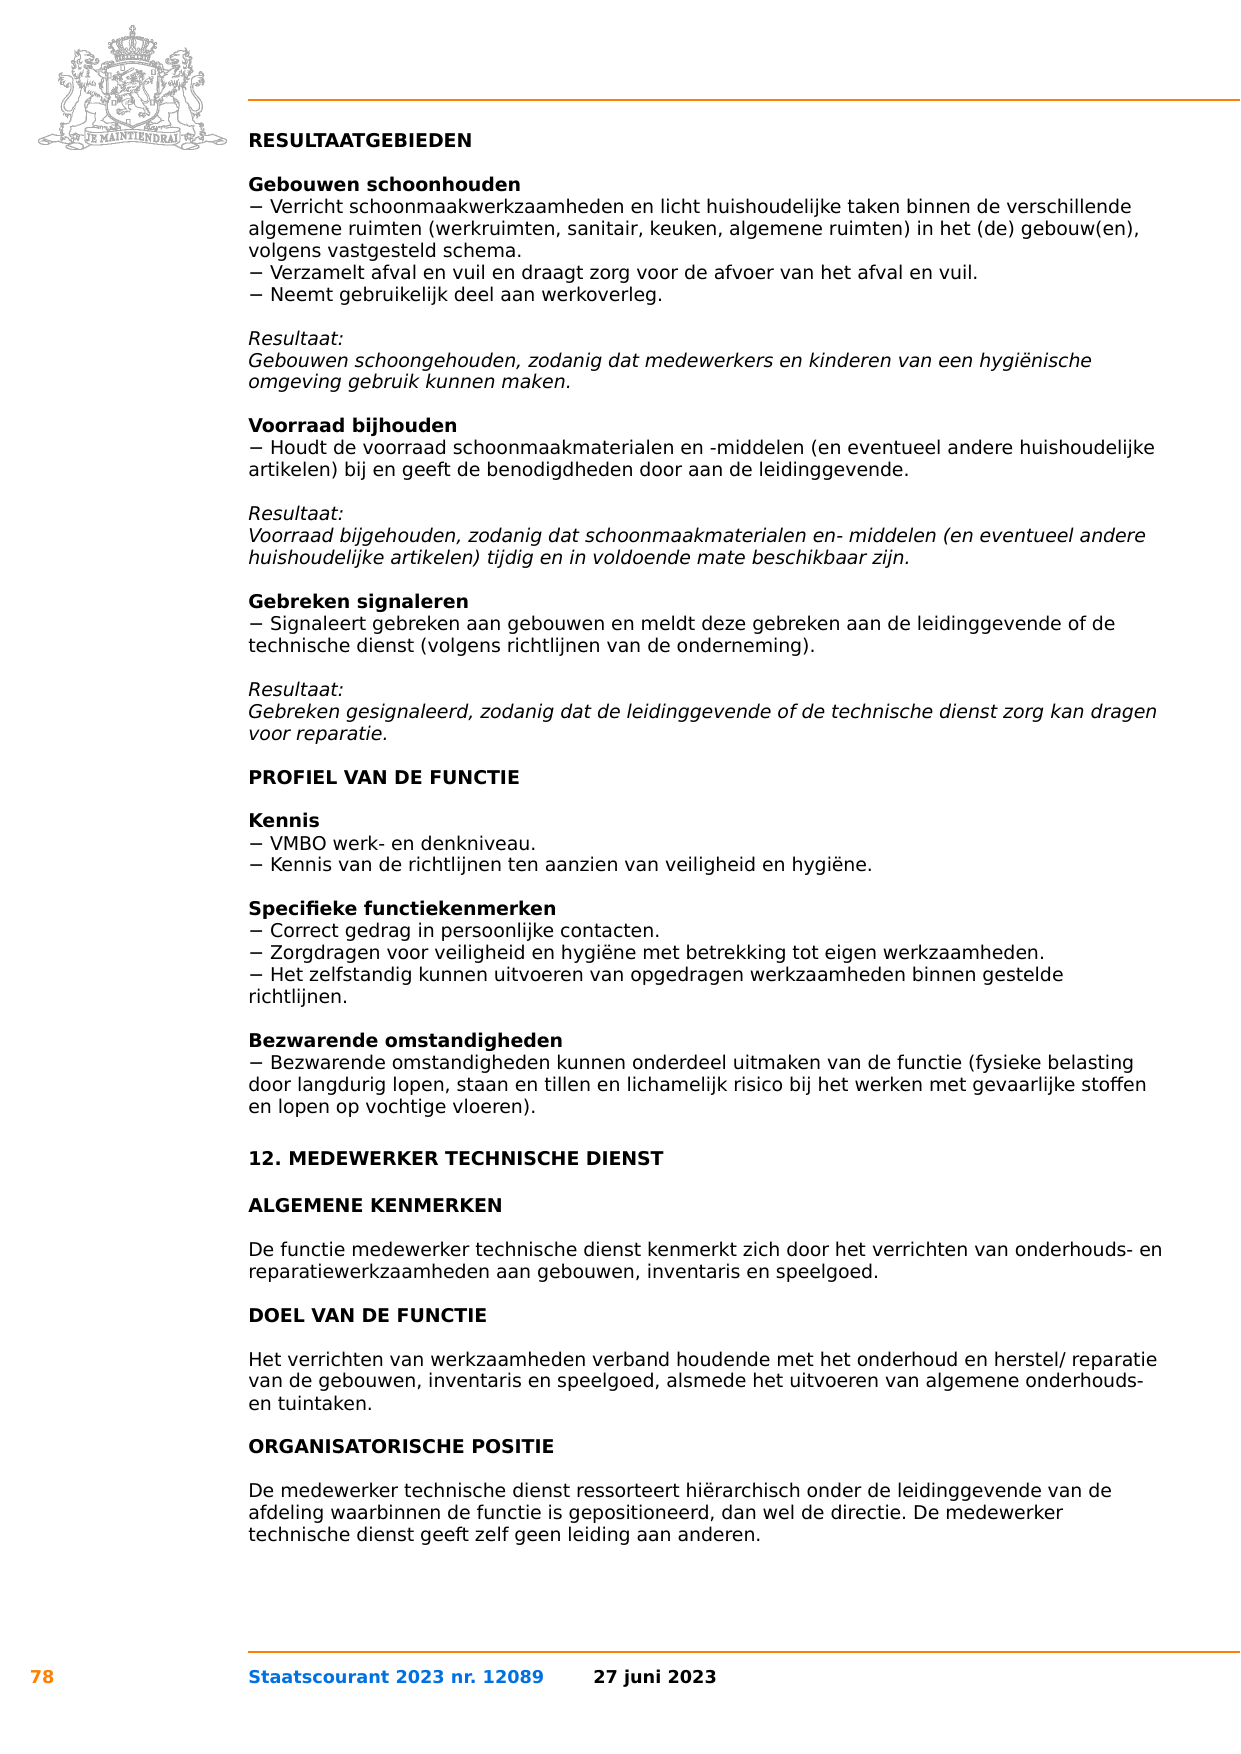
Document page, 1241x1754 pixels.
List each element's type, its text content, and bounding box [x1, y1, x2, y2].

text Gebreken gesignaleerd, zodanig dat de leidinggevende of de technische dienst zorg kan dragen voor reparatie. [248, 701, 1163, 745]
text − Bezwarende omstandigheden kunnen onderdeel uitmaken van de functie (fysieke belasting door langdurig lopen, staan en tillen en lichamelijk risico bij het werken met gevaarlijke stoffen en lopen op vochtige vloeren). [248, 1052, 1163, 1118]
text De functie medewerker technische dienst kenmerkt zich door het verrichten van onderhouds- en reparatiewerkzaamheden aan gebouwen, inventaris en speelgoed. [248, 1239, 1163, 1283]
text Voorraad bijhouden [248, 415, 1163, 437]
text Het verrichten van werkzaamheden verband houdende met het onderhoud en herstel/ reparatie van de gebouwen, inventaris en speelgoed, alsmede het uitvoeren van algemene onderhouds- en tuintaken. [248, 1348, 1163, 1414]
subtitle ALGEMENE KENMERKEN [248, 1195, 1163, 1217]
text Gebouwen schoonhouden [248, 174, 1163, 196]
text Resultaat: [248, 327, 1163, 349]
text − Het zelfstandig kunnen uitvoeren van opgedragen werkzaamheden binnen gestelde richtlijnen. [248, 964, 1163, 1008]
text Bezwarende omstandigheden [248, 1030, 1163, 1052]
text − Kennis van de richtlijnen ten aanzien van veiligheid en hygiëne. [248, 854, 1163, 876]
picture [38, 25, 227, 150]
text − Signaleert gebreken aan gebouwen en meldt deze gebreken aan de leidinggevende of de technische dienst (volgens richtlijnen van de onderneming). [248, 613, 1163, 657]
text − VMBO werk- en denkniveau. [248, 832, 1163, 854]
subtitle 12. MEDEWERKER TECHNISCHE DIENST [248, 1148, 1163, 1170]
text Kennis [248, 810, 1163, 832]
subtitle ORGANISATORISCHE POSITIE [248, 1436, 1163, 1458]
subtitle DOEL VAN DE FUNCTIE [248, 1304, 1163, 1327]
text − Neemt gebruikelijk deel aan werkoverleg. [248, 284, 1163, 306]
text Resultaat: [248, 503, 1163, 525]
text Gebreken signaleren [248, 591, 1163, 613]
text − Correct gedrag in persoonlijke contacten. [248, 920, 1163, 942]
text De medewerker technische dienst ressorteert hiërarchisch onder de leidinggevende van de afdeling waarbinnen de functie is gepositioneerd, dan wel de directie. De medewerker technische dienst geeft zelf geen leiding aan anderen. [248, 1480, 1163, 1546]
text Gebouwen schoongehouden, zodanig dat medewerkers en kinderen van een hygiënische omgeving gebruik kunnen maken. [248, 349, 1163, 393]
text − Zorgdragen voor veiligheid en hygiëne met betrekking tot eigen werkzaamheden. [248, 942, 1163, 964]
subtitle RESULTAATGEBIEDEN [248, 130, 1163, 152]
text Voorraad bijgehouden, zodanig dat schoonmaakmaterialen en- middelen (en eventueel andere huishoudelijke artikelen) tijdig en in voldoende mate beschikbaar zijn. [248, 525, 1163, 569]
text Specifieke functiekenmerken [248, 898, 1163, 920]
subtitle PROFIEL VAN DE FUNCTIE [248, 767, 1163, 788]
text − Houdt de voorraad schoonmaakmaterialen en -middelen (en eventueel andere huishoudelijke artikelen) bij en geeft de benodigdheden door aan de leidinggevende. [248, 437, 1163, 481]
text − Verzamelt afval en vuil en draagt zorg voor de afvoer van het afval en vuil. [248, 262, 1163, 284]
text Resultaat: [248, 679, 1163, 701]
text − Verricht schoonmaakwerkzaamheden en licht huishoudelijke taken binnen de verschillende algemene ruimten (werkruimten, sanitair, keuken, algemene ruimten) in het (de) gebouw(en), volgens vastgesteld schema. [248, 196, 1163, 262]
